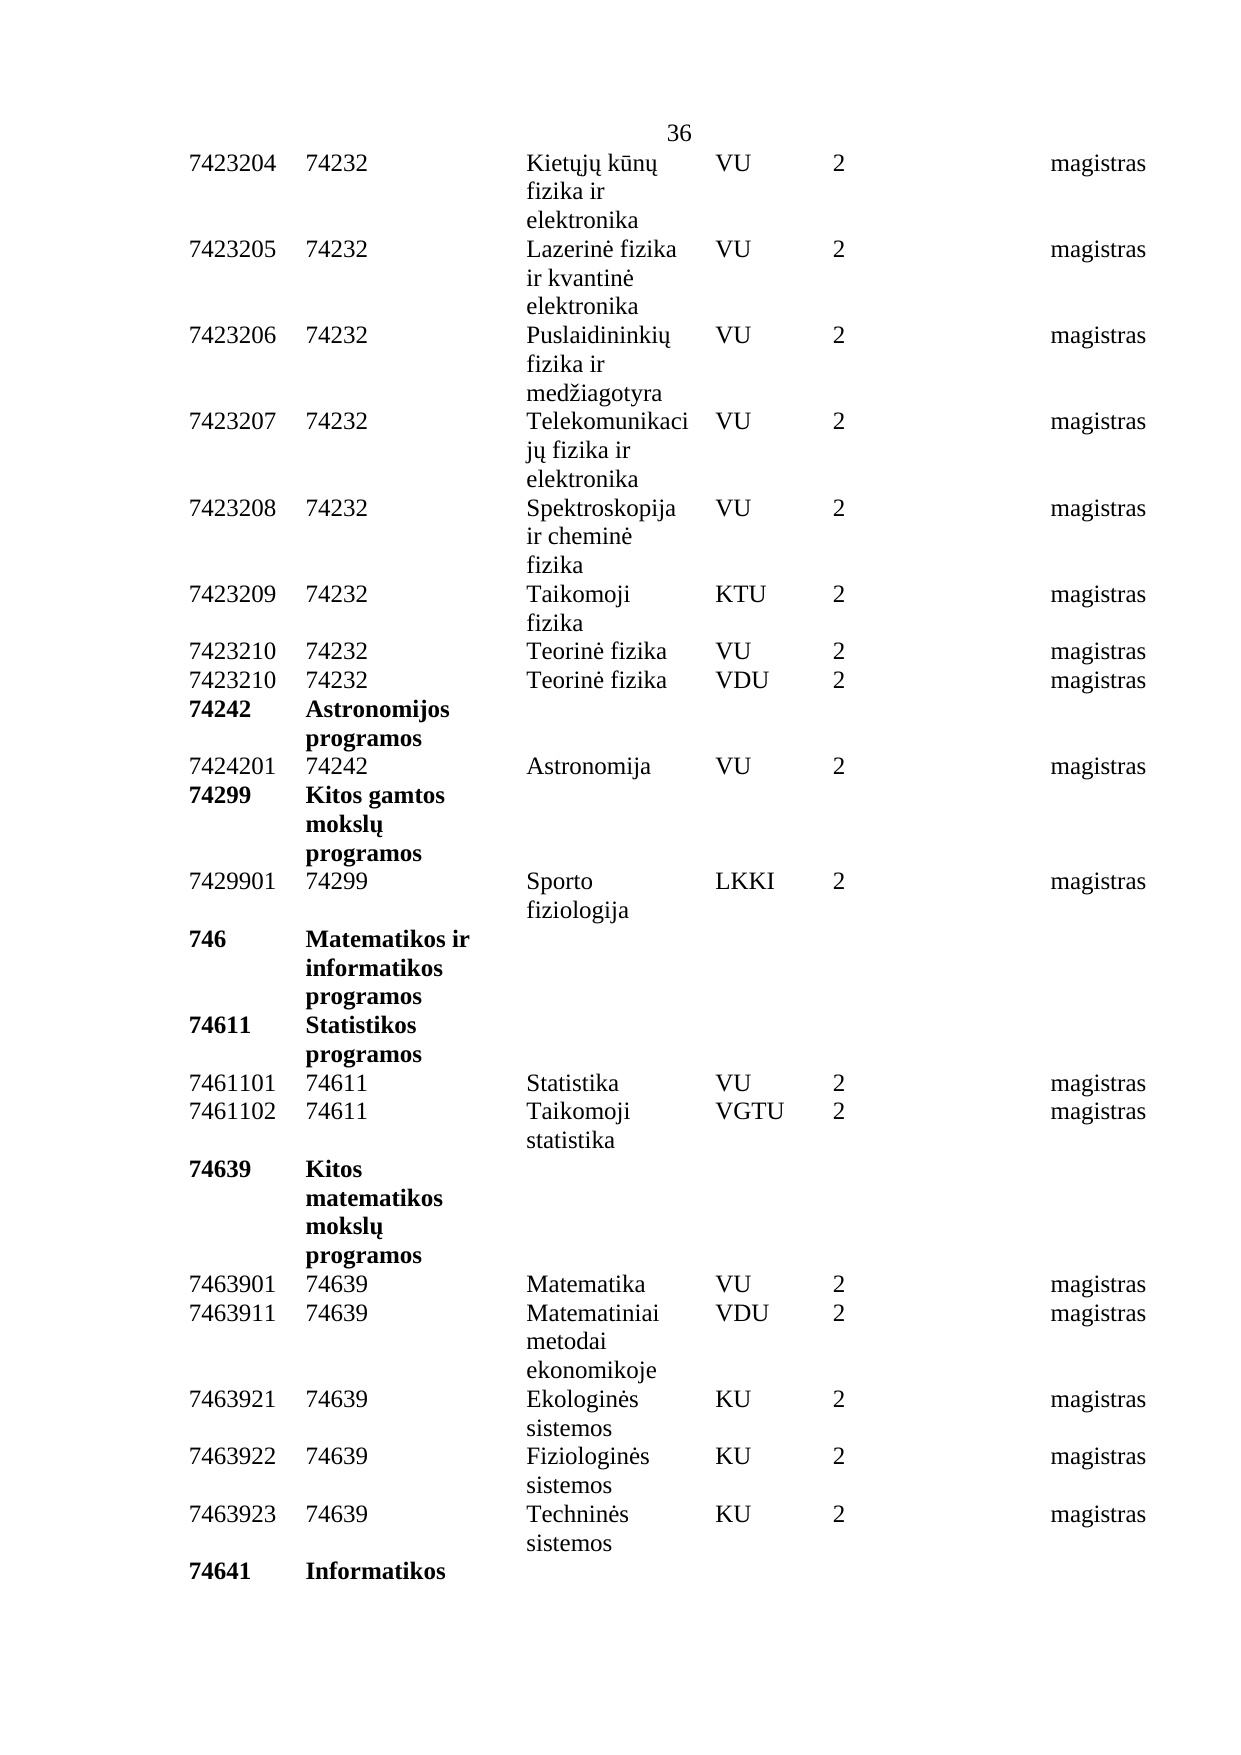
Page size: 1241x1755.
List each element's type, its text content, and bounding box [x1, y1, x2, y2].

table_cell 7423206 [177, 320, 294, 406]
table_cell [973, 1096, 1039, 1154]
table_cell 74639 [294, 1269, 515, 1298]
table_cell Ekologinės sistemos [515, 1384, 704, 1441]
table_cell VU [704, 1068, 821, 1096]
table_cell 74639 [177, 1154, 294, 1269]
table_cell [1197, 1068, 1202, 1096]
table_cell Astronomija [515, 751, 704, 780]
table_cell Sporto fiziologija [515, 866, 704, 924]
table_cell [902, 406, 973, 493]
table_cell [902, 1068, 973, 1096]
table_cell [1202, 1441, 1207, 1499]
table_cell VU [704, 493, 821, 579]
table_cell magistras [1039, 1499, 1197, 1556]
table_cell [1039, 1154, 1197, 1269]
table_cell 2 [821, 636, 902, 665]
table_cell magistras [1039, 1441, 1197, 1499]
table_cell [1039, 1556, 1197, 1585]
table_cell [1197, 636, 1202, 665]
table_cell [1202, 866, 1207, 924]
table_cell Spektroskopija ir cheminė fizika [515, 493, 704, 579]
table_cell 7463901 [177, 1269, 294, 1298]
table_cell [902, 1384, 973, 1441]
table_cell [1197, 234, 1202, 320]
table_cell [902, 751, 973, 780]
table_cell [973, 234, 1039, 320]
table_cell 74639 [294, 1384, 515, 1441]
table_cell [1197, 866, 1202, 924]
table_cell 2 [821, 1384, 902, 1441]
table_cell [1202, 1556, 1207, 1585]
table_cell Statistika [515, 1068, 704, 1096]
table_cell [1202, 1010, 1207, 1068]
table_cell [1197, 1556, 1202, 1585]
table_cell [1202, 1298, 1207, 1384]
table_cell [1202, 1096, 1207, 1154]
table_cell 74639 [294, 1499, 515, 1556]
table_cell [821, 1556, 902, 1585]
table_cell [973, 1499, 1039, 1556]
table_cell Matematikos ir informatikos programos [294, 924, 515, 1010]
table_cell 7423205 [177, 234, 294, 320]
table_cell [1197, 493, 1202, 579]
table_cell magistras [1039, 234, 1197, 320]
table_cell [902, 234, 973, 320]
table_cell [1197, 1298, 1202, 1384]
table_cell Kitos gamtos mokslų programos [294, 780, 515, 866]
table_cell [704, 924, 821, 1010]
table_cell [1039, 1010, 1197, 1068]
table_cell [1039, 924, 1197, 1010]
table_cell [1202, 493, 1207, 579]
table_cell 74299 [294, 866, 515, 924]
table_cell magistras [1039, 1384, 1197, 1441]
table_cell [1202, 694, 1207, 751]
table_cell [821, 780, 902, 866]
table_cell 746 [177, 924, 294, 1010]
table_cell 2 [821, 1441, 902, 1499]
table_cell [973, 1556, 1039, 1585]
table_cell 74242 [177, 694, 294, 751]
table_cell 7423204 [177, 148, 294, 234]
table_cell magistras [1039, 751, 1197, 780]
table_cell [902, 924, 973, 1010]
table_cell magistras [1039, 1068, 1197, 1096]
table_cell [902, 1556, 973, 1585]
table_cell [1202, 320, 1207, 406]
table_cell [1202, 406, 1207, 493]
table_cell 74232 [294, 579, 515, 636]
table_cell 7429901 [177, 866, 294, 924]
table_cell VU [704, 406, 821, 493]
table_cell [1197, 694, 1202, 751]
table_cell 2 [821, 866, 902, 924]
table_cell 7423210 [177, 665, 294, 694]
table_cell [1197, 1269, 1202, 1298]
table_cell [1197, 148, 1202, 234]
table_cell [821, 1010, 902, 1068]
table_cell magistras [1039, 1298, 1197, 1384]
table_cell 74611 [177, 1010, 294, 1068]
table_cell 7461101 [177, 1068, 294, 1096]
table_cell Taikomoji statistika [515, 1096, 704, 1154]
table_cell Puslaidininkių fizika ir medžiagotyra [515, 320, 704, 406]
table_cell [1197, 1154, 1202, 1269]
table_cell 74639 [294, 1298, 515, 1384]
table_cell VU [704, 234, 821, 320]
table_cell Astronomijos programos [294, 694, 515, 751]
table_cell Lazerinė fizika ir kvantinė elektronika [515, 234, 704, 320]
table_cell [902, 665, 973, 694]
table_cell 2 [821, 579, 902, 636]
table_cell [1197, 1384, 1202, 1441]
table_cell 2 [821, 148, 902, 234]
table_cell [1197, 406, 1202, 493]
table_cell [973, 1298, 1039, 1384]
table_cell [1202, 780, 1207, 866]
table_cell [1202, 579, 1207, 636]
table_cell [1197, 1096, 1202, 1154]
table_cell [704, 1010, 821, 1068]
table_cell [973, 1154, 1039, 1269]
table_cell [515, 1556, 704, 1585]
table_cell [973, 1010, 1039, 1068]
table_cell [973, 406, 1039, 493]
table_cell [1202, 924, 1207, 1010]
table_cell [973, 1384, 1039, 1441]
table_cell [1197, 665, 1202, 694]
table_cell [1202, 665, 1207, 694]
table_cell [902, 694, 973, 751]
table_cell Informatikos [294, 1556, 515, 1585]
table_cell magistras [1039, 406, 1197, 493]
table_cell [973, 320, 1039, 406]
table_cell [515, 1154, 704, 1269]
table_cell 74232 [294, 636, 515, 665]
table_cell [973, 780, 1039, 866]
table_cell [902, 148, 973, 234]
table_cell 74299 [177, 780, 294, 866]
table_cell 7423209 [177, 579, 294, 636]
table_cell magistras [1039, 866, 1197, 924]
table_cell Matematika [515, 1269, 704, 1298]
table_cell magistras [1039, 493, 1197, 579]
table_cell Kietųjų kūnų fizika ir elektronika [515, 148, 704, 234]
table_cell [515, 694, 704, 751]
table_cell magistras [1039, 636, 1197, 665]
table_cell 2 [821, 665, 902, 694]
table_cell [1202, 1068, 1207, 1096]
table_cell [704, 1154, 821, 1269]
table_cell [1202, 751, 1207, 780]
table_cell [973, 579, 1039, 636]
table_cell [1202, 234, 1207, 320]
table_cell [1197, 780, 1202, 866]
table_cell [1202, 1499, 1207, 1556]
table_cell [902, 579, 973, 636]
table_cell 2 [821, 1298, 902, 1384]
table_cell KTU [704, 579, 821, 636]
table_cell [902, 1154, 973, 1269]
table_cell [1197, 1499, 1202, 1556]
table_cell [1197, 320, 1202, 406]
table_cell [515, 780, 704, 866]
table_cell [973, 866, 1039, 924]
table_cell [1197, 924, 1202, 1010]
table_cell KU [704, 1499, 821, 1556]
table_cell [704, 694, 821, 751]
table_cell 7463922 [177, 1441, 294, 1499]
table_cell [1202, 148, 1207, 234]
table_cell [902, 320, 973, 406]
table_cell 74639 [294, 1441, 515, 1499]
table_cell [1039, 780, 1197, 866]
table_cell [973, 1269, 1039, 1298]
table_cell 74232 [294, 406, 515, 493]
table_cell 7461102 [177, 1096, 294, 1154]
table_cell [704, 1556, 821, 1585]
table_cell VU [704, 1269, 821, 1298]
table_cell Taikomoji fizika [515, 579, 704, 636]
table_cell [515, 924, 704, 1010]
table_cell 7463923 [177, 1499, 294, 1556]
table_cell LKKI [704, 866, 821, 924]
table_cell VDU [704, 665, 821, 694]
table_cell Teorinė fizika [515, 665, 704, 694]
table_cell 7424201 [177, 751, 294, 780]
table_cell [902, 1441, 973, 1499]
table_cell [515, 1010, 704, 1068]
table_cell 7463921 [177, 1384, 294, 1441]
table_cell 2 [821, 1269, 902, 1298]
table_cell 74611 [294, 1096, 515, 1154]
table_cell 2 [821, 406, 902, 493]
table_cell KU [704, 1441, 821, 1499]
table_cell [1202, 1384, 1207, 1441]
table_cell 7423210 [177, 636, 294, 665]
table_cell Fiziologinės sistemos [515, 1441, 704, 1499]
table_cell [973, 1441, 1039, 1499]
table_cell [1039, 694, 1197, 751]
table_cell [1197, 579, 1202, 636]
table_cell magistras [1039, 148, 1197, 234]
table_cell 74611 [294, 1068, 515, 1096]
table_cell Kitos matematikos mokslų programos [294, 1154, 515, 1269]
table_cell KU [704, 1384, 821, 1441]
table_cell [1202, 1269, 1207, 1298]
table_cell [1197, 751, 1202, 780]
table_cell 7423208 [177, 493, 294, 579]
table_cell 2 [821, 493, 902, 579]
table_cell VU [704, 751, 821, 780]
table_cell [902, 1010, 973, 1068]
table_cell [902, 1269, 973, 1298]
table_cell [821, 924, 902, 1010]
table_cell Teorinė fizika [515, 636, 704, 665]
table_cell [902, 1298, 973, 1384]
table_cell 2 [821, 1068, 902, 1096]
table_cell VU [704, 636, 821, 665]
table_cell 74232 [294, 320, 515, 406]
table_cell [902, 780, 973, 866]
table_cell VU [704, 320, 821, 406]
table_cell Telekomunikacijų fizika ir elektronika [515, 406, 704, 493]
table_cell 74232 [294, 665, 515, 694]
table_cell VGTU [704, 1096, 821, 1154]
table_cell [1197, 1010, 1202, 1068]
table_cell Techninės sistemos [515, 1499, 704, 1556]
table_cell [902, 1499, 973, 1556]
table_cell [973, 1068, 1039, 1096]
table_cell [973, 636, 1039, 665]
table_cell 2 [821, 320, 902, 406]
table_cell magistras [1039, 320, 1197, 406]
table_cell Matematiniai metodai ekonomikoje [515, 1298, 704, 1384]
table_cell 2 [821, 1096, 902, 1154]
table_cell 7463911 [177, 1298, 294, 1384]
table_cell magistras [1039, 579, 1197, 636]
table_cell [704, 780, 821, 866]
table_cell 7423207 [177, 406, 294, 493]
table_cell [902, 866, 973, 924]
table_cell [973, 694, 1039, 751]
table_cell 2 [821, 234, 902, 320]
table_cell magistras [1039, 1269, 1197, 1298]
table_cell 2 [821, 751, 902, 780]
table_cell [902, 1096, 973, 1154]
table_cell 74232 [294, 234, 515, 320]
table_cell [1202, 636, 1207, 665]
table_cell [902, 493, 973, 579]
table_cell Statistikos programos [294, 1010, 515, 1068]
table_cell 2 [821, 1499, 902, 1556]
table_cell 74242 [294, 751, 515, 780]
table_cell magistras [1039, 1096, 1197, 1154]
table_cell VDU [704, 1298, 821, 1384]
table_cell [821, 694, 902, 751]
table_cell [973, 148, 1039, 234]
table_cell [1202, 1154, 1207, 1269]
table_cell [973, 924, 1039, 1010]
table_cell [973, 493, 1039, 579]
table_cell VU [704, 148, 821, 234]
table_cell 74232 [294, 493, 515, 579]
table_cell magistras [1039, 665, 1197, 694]
table_cell 74232 [294, 148, 515, 234]
table_cell [973, 751, 1039, 780]
table_cell 74641 [177, 1556, 294, 1585]
table_cell [1197, 1441, 1202, 1499]
table_cell [902, 636, 973, 665]
table_cell [821, 1154, 902, 1269]
table_cell [973, 665, 1039, 694]
